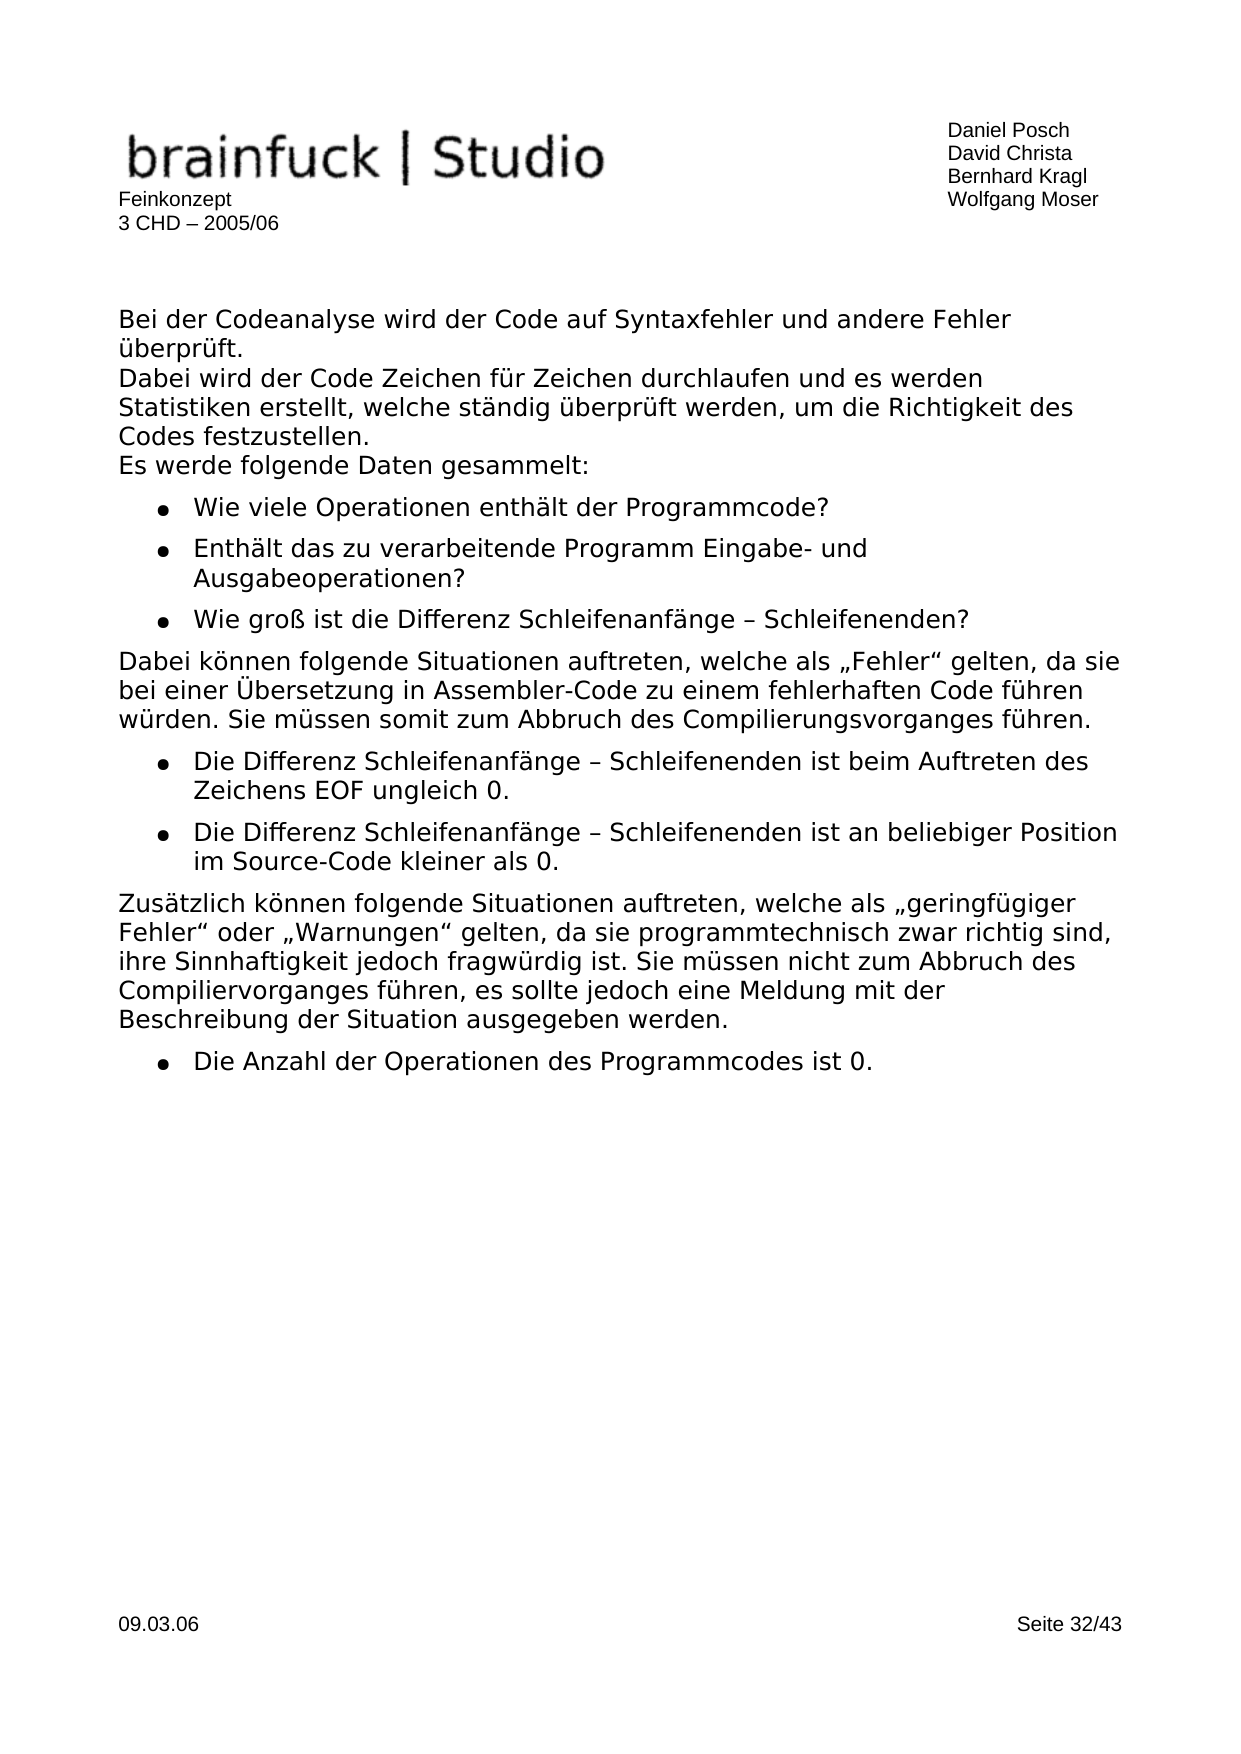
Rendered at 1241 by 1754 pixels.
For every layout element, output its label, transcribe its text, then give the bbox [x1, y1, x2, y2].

list Wie viele Operationen enthält der Programmcode? [156, 493, 1122, 522]
list Die Differenz Schleifenanfänge – Schleifenenden ist an beliebiger Position im Source-Code kleiner als 0. [156, 818, 1122, 876]
list Die Anzahl der Operationen des Programmcodes ist 0. [156, 1047, 1122, 1076]
list Die Differenz Schleifenanfänge – Schleifenenden ist beim Auftreten des Zeichens EOF ungleich 0. [156, 747, 1122, 805]
list Wie groß ist die Differenz Schleifenanfänge – Schleifenenden? [156, 605, 1122, 634]
text Dabei können folgende Situationen auftreten, welche als „Fehler“ gelten, da sie bei einer Übersetzung in Assembler-Code zu einem fehlerhaften Code führen würden. Sie müssen somit zum Abbruch des Compilierungsvorganges führen. [118, 647, 1122, 734]
text Bei der Codeanalyse wird der Code auf Syntaxfehler und andere Fehler überprüft. Dabei wird der Code Zeichen für Zeichen durchlaufen und es werden Statistiken erstellt, welche ständig überprüft werden, um die Richtigkeit des Codes festzustellen. Es werde folgende Daten gesammelt: [118, 305, 1122, 480]
picture [118, 118, 609, 187]
list Enthält das zu verarbeitende Programm Eingabe- und Ausgabeoperationen? [156, 534, 1122, 593]
text Zusätzlich können folgende Situationen auftreten, welche als „geringfügiger Fehler“ oder „Warnungen“ gelten, da sie programmtechnisch zwar richtig sind, ihre Sinnhaftigkeit jedoch fragwürdig ist. Sie müssen nicht zum Abbruch des Compiliervorganges führen, es sollte jedoch eine Meldung mit der Beschreibung der Situation ausgegeben werden. [118, 889, 1122, 1034]
